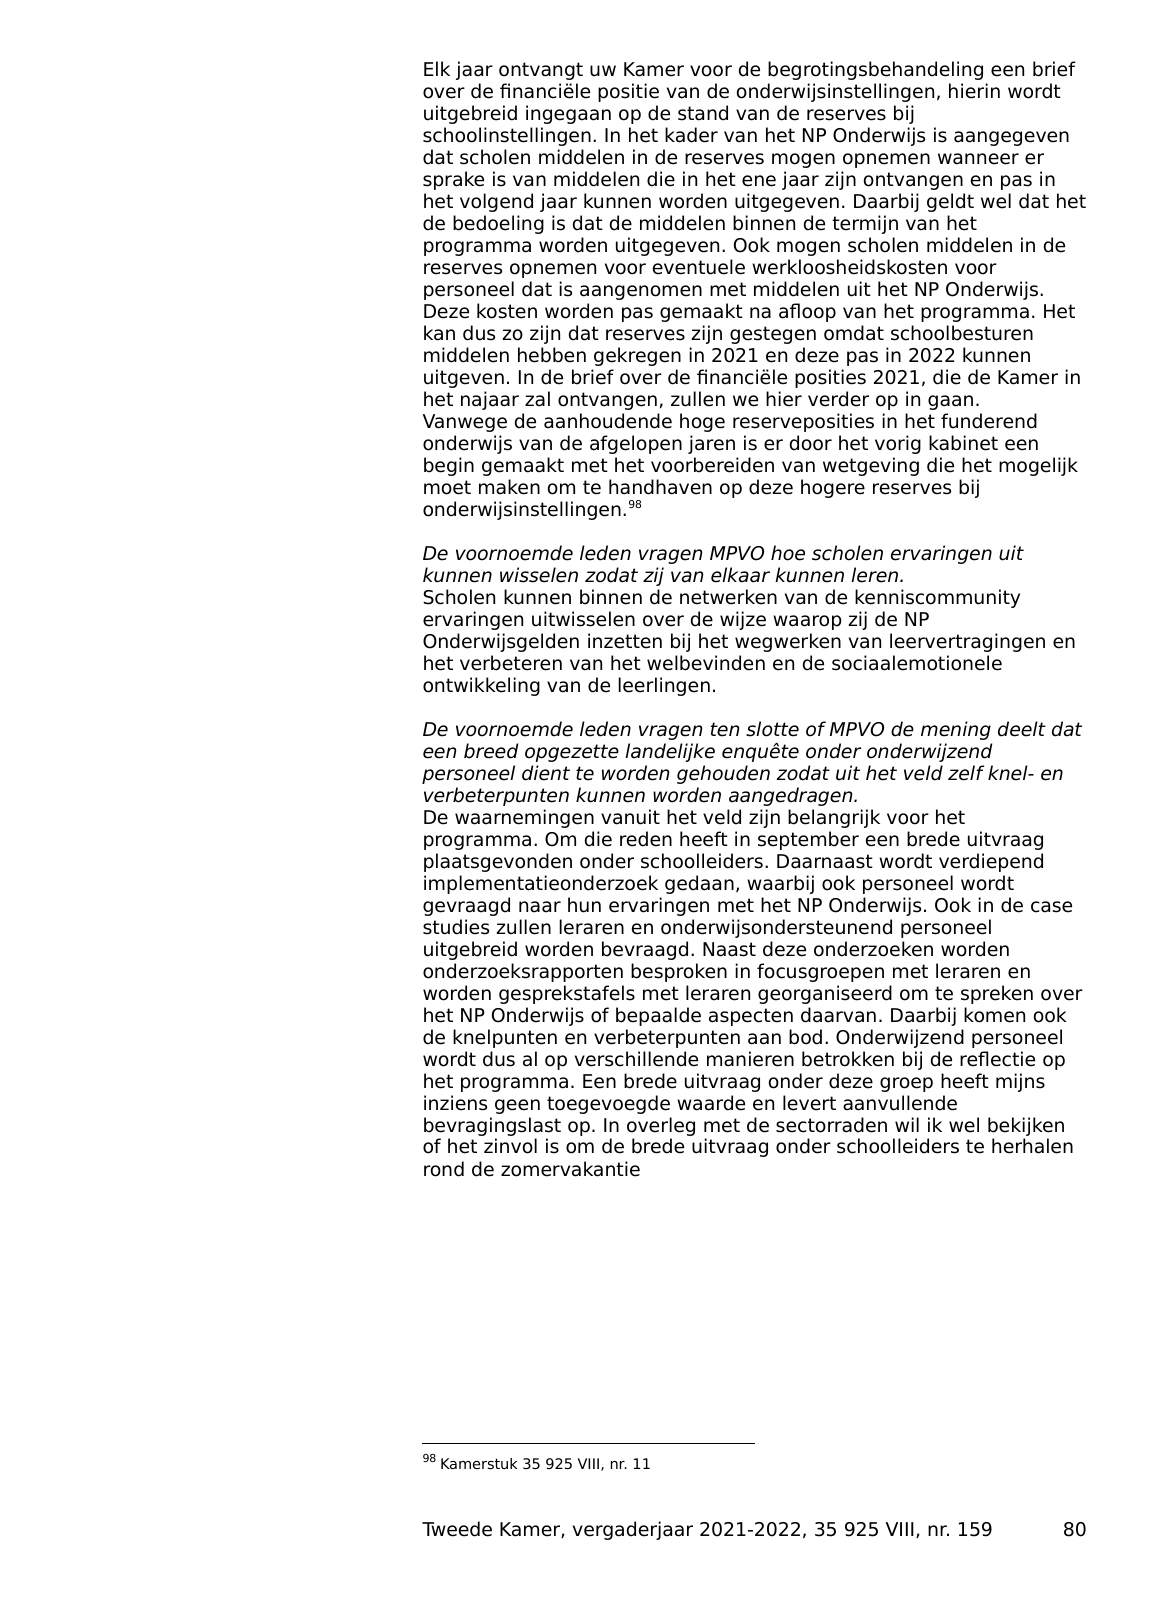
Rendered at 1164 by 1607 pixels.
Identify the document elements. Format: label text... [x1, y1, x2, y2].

text Elk jaar ontvangt uw Kamer voor de begrotingsbehandeling een brief over de financiële positie van de onderwijsinstellingen, hierin wordt uitgebreid ingegaan op de stand van de reserves bij schoolinstellingen. In het kader van het NP Onderwijs is aangegeven dat scholen middelen in de reserves mogen opnemen wanneer er sprake is van middelen die in het ene jaar zijn ontvangen en pas in het volgend jaar kunnen worden uitgegeven. Daarbij geldt wel dat het de bedoeling is dat de middelen binnen de termijn van het programma worden uitgegeven. Ook mogen scholen middelen in de reserves opnemen voor eventuele werkloosheidskosten voor personeel dat is aangenomen met middelen uit het NP Onderwijs. Deze kosten worden pas gemaakt na afloop van het programma. Het kan dus zo zijn dat reserves zijn gestegen omdat schoolbesturen middelen hebben gekregen in 2021 en deze pas in 2022 kunnen uitgeven. In de brief over de financiële posities 2021, die de Kamer in het najaar zal ontvangen, zullen we hier verder op in gaan. [422, 59, 1087, 411]
text Scholen kunnen binnen de netwerken van de kenniscommunity ervaringen uitwisselen over de wijze waarop zij de NP Onderwijsgelden inzetten bij het wegwerken van leervertragingen en het verbeteren van het welbevinden en de sociaalemotionele ontwikkeling van de leerlingen. [422, 587, 1087, 697]
text De waarnemingen vanuit het veld zijn belangrijk voor het programma. Om die reden heeft in september een brede uitvraag plaatsgevonden onder schoolleiders. Daarnaast wordt verdiepend implementatieonderzoek gedaan, waarbij ook personeel wordt gevraagd naar hun ervaringen met het NP Onderwijs. Ook in de case studies zullen leraren en onderwijsondersteunend personeel uitgebreid worden bevraagd. Naast deze onderzoeken worden onderzoeksrapporten besproken in focusgroepen met leraren en worden gesprekstafels met leraren georganiseerd om te spreken over het NP Onderwijs of bepaalde aspecten daarvan. Daarbij komen ook de knelpunten en verbeterpunten aan bod. Onderwijzend personeel wordt dus al op verschillende manieren betrokken bij de reflectie op het programma. Een brede uitvraag onder deze groep heeft mijns inziens geen toegevoegde waarde en levert aanvullende bevragingslast op. In overleg met de sectorraden wil ik wel bekijken of het zinvol is om de brede uitvraag onder schoolleiders te herhalen rond de zomervakantie [422, 807, 1087, 1180]
text De voornoemde leden vragen MPVO hoe scholen ervaringen uit kunnen wisselen zodat zij van elkaar kunnen leren. [422, 543, 1087, 587]
text Kamerstuk 35 925 VIII, nr. 11 [422, 1452, 1087, 1474]
text Vanwege de aanhoudende hoge reserveposities in het funderend onderwijs van de afgelopen jaren is er door het vorig kabinet een begin gemaakt met het voorbereiden van wetgeving die het mogelijk moet maken om te handhaven op deze hogere reserves bij onderwijsinstellingen. [422, 411, 1087, 521]
text De voornoemde leden vragen ten slotte of MPVO de mening deelt dat een breed opgezette landelijke enquête onder onderwijzend personeel dient te worden gehouden zodat uit het veld zelf knel- en verbeterpunten kunnen worden aangedragen. [422, 719, 1087, 807]
